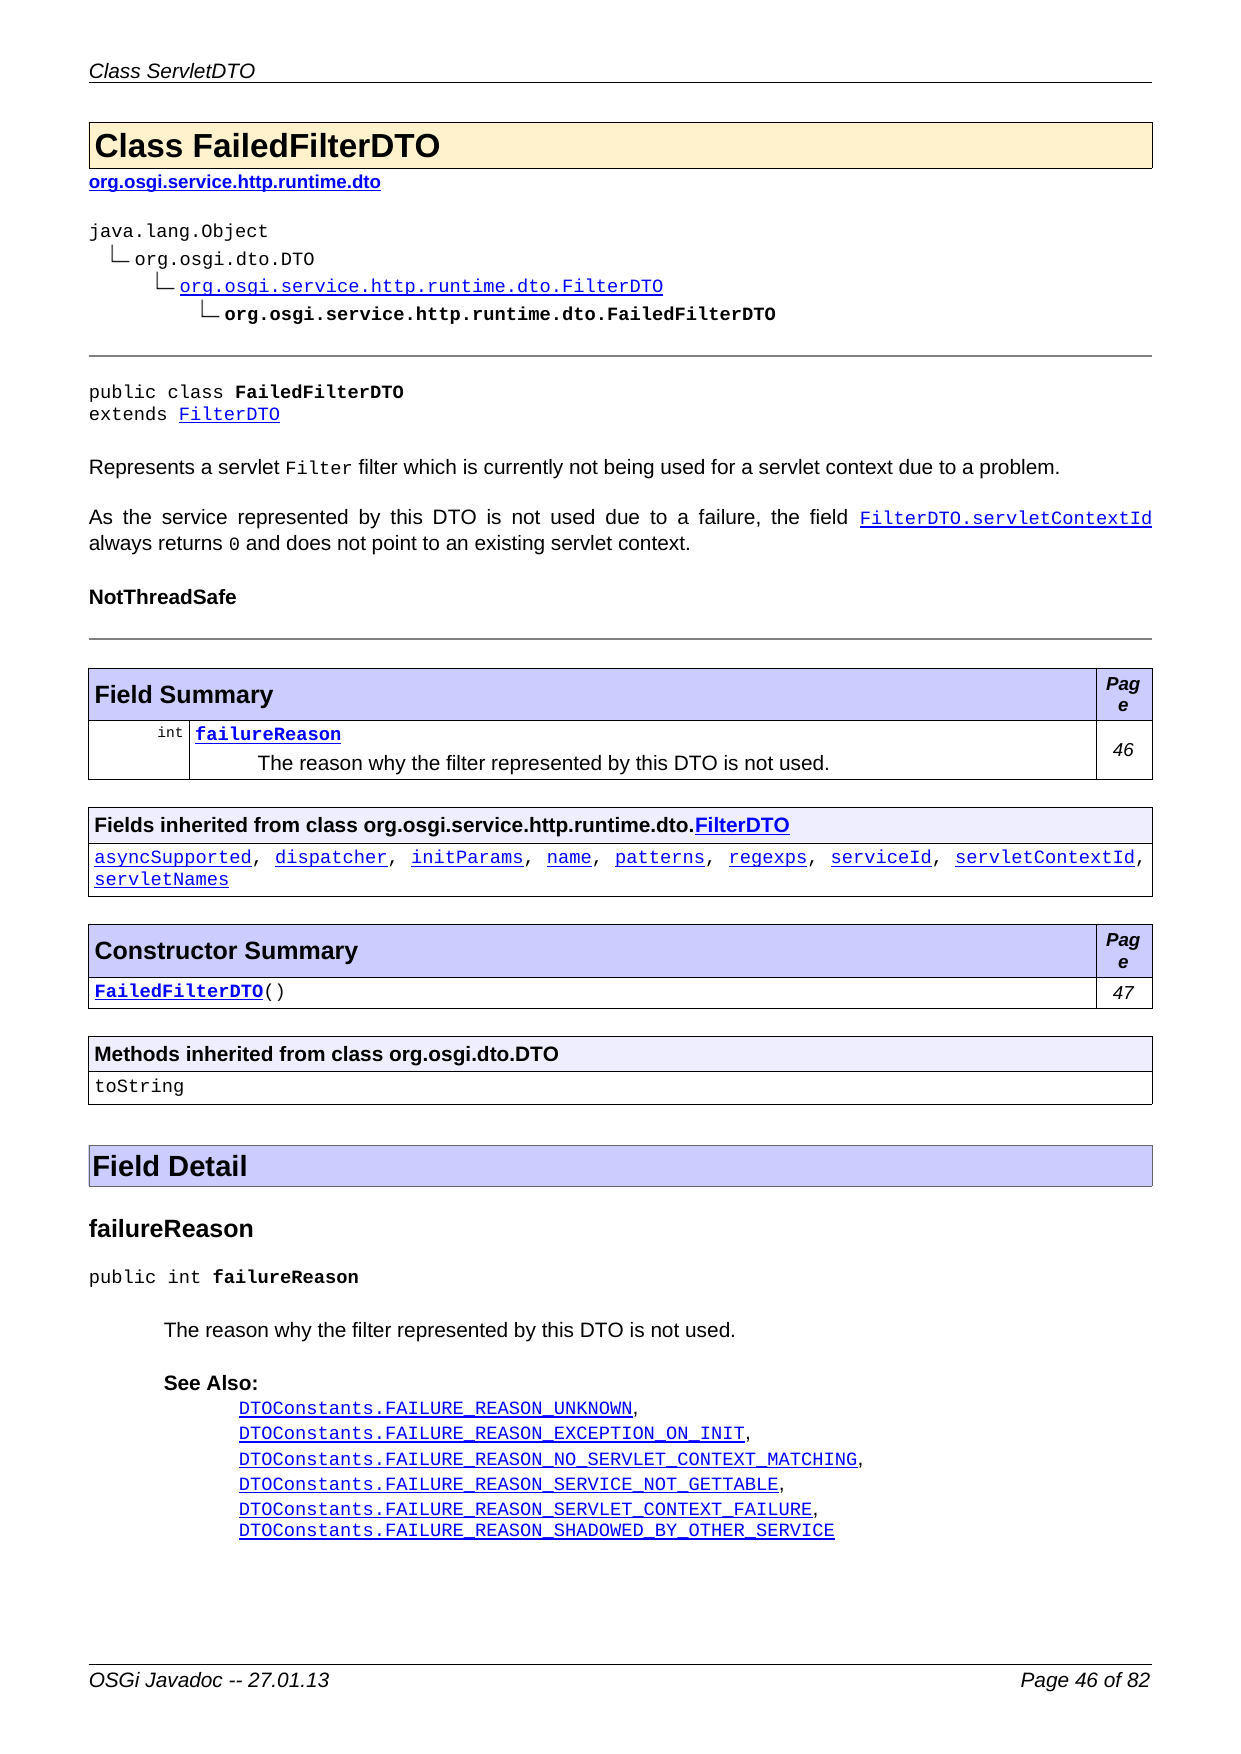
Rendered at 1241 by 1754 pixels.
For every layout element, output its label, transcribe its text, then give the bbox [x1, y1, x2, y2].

table_header Page [1097, 925, 1152, 977]
subtitle Field Detail [90, 1146, 1152, 1186]
text org.osgi.service.http.runtime.dto.FilterDTO [88, 271, 1152, 298]
text NotThreadSafe [88, 585, 1152, 609]
table_cell toString [89, 1072, 1152, 1104]
table_cell FailedFilterDTO() [89, 978, 1096, 1008]
text org.osgi.service.http.runtime.dto.FailedFilterDTO [88, 298, 1152, 326]
table_cell asyncSupported, dispatcher, initParams, name, patterns, regexps, serviceId, servletContextId, servletNames [89, 844, 1152, 896]
text Represents a servlet Filter filter which is currently not being used for a servlet context due to a problem. [88, 455, 1152, 480]
text extends FilterDTO [88, 404, 1152, 426]
picture [201, 298, 225, 321]
text As the service represented by this DTO is not used due to a failure, the field FilterDTO.servletContextId always returns 0 and does not point to an existing servlet context. [88, 505, 1152, 556]
table_cell failureReason The reason why the filter represented by this DTO is not used. [190, 721, 1096, 779]
table_header Fields inherited from class org.osgi.service.http.runtime.dto.FilterDTO [89, 808, 1152, 842]
table_header Field Summary [89, 669, 1096, 720]
picture [156, 270, 180, 293]
table_header Constructor Summary [89, 925, 1096, 977]
table_header Page [1097, 669, 1152, 720]
text public int failureReason [88, 1267, 1152, 1289]
table_header Methods inherited from class org.osgi.dto.DTO [89, 1037, 1152, 1071]
text org.osgi.dto.DTO [88, 243, 1152, 271]
subtitle failureReason [88, 1214, 1152, 1243]
text public class FailedFilterDTO [88, 383, 1152, 404]
text DTOConstants.FAILURE_REASON_UNKNOWN, DTOConstants.FAILURE_REASON_EXCEPTION_ON_INIT, DTOConstants.FAILURE_REASON_NO_SERVLET_CONTEXT_MATCHING, DTOConstants.FAILURE_REASON_SERVICE_NOT_GETTABLE, DTOConstants.FAILURE_REASON_SERVLET_CONTEXT_FAILURE, DTOConstants.FAILURE_REASON_SHADOWED_BY_OTHER_SERVICE [238, 1395, 1152, 1542]
text org.osgi.service.http.runtime.dto [88, 171, 1152, 193]
table_cell int [89, 721, 189, 779]
table_cell 45 [1097, 721, 1152, 779]
subtitle Class FailedFilterDTO [90, 123, 1152, 168]
table_cell 46 [1097, 978, 1152, 1008]
text See Also: [163, 1371, 1152, 1395]
text java.lang.Object [88, 222, 1152, 243]
text The reason why the filter represented by this DTO is not used. [163, 1318, 1152, 1342]
picture [111, 243, 135, 266]
